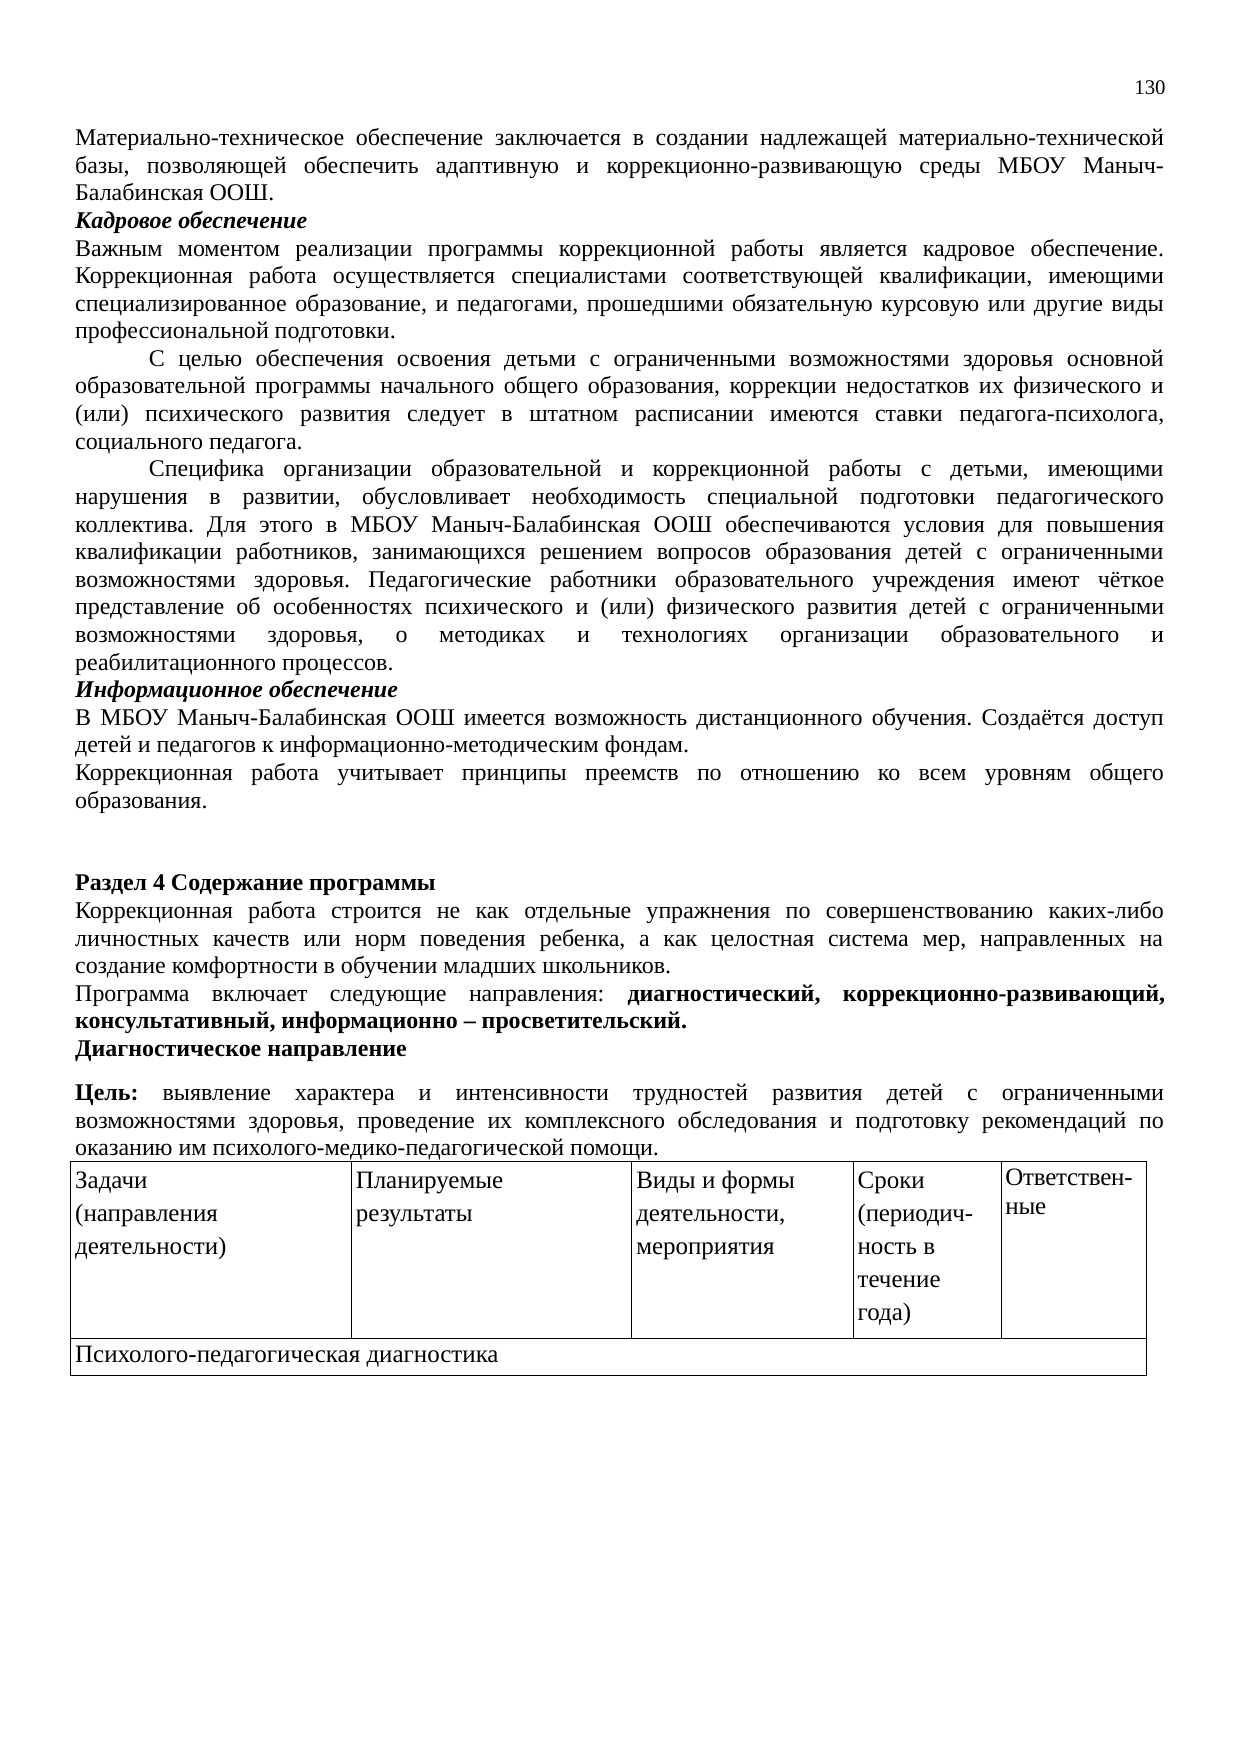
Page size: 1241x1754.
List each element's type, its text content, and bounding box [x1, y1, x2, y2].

text Раздел 4 Содержание программы [75, 868, 1165, 896]
text Информационное обеспечение [75, 675, 1165, 703]
text Специфика организации образовательной и коррекционной работы с детьми, имеющими нарушения в развитии, обусловливает необходимость специальной подготовки педагогического коллектива. Для этого в МБОУ Маныч-Балабинская ООШ обеспечиваются условия для повышения квалификации работников, занимающихся решением вопросов образования детей с ограниченными возможностями здоровья. Педагогические работники образовательного учреждения имеют чёткое представление об особенностях психического и (или) физического развития детей с ограниченными возможностями здоровья, о методиках и технологиях организации образовательного и реабилитационного процессов. [75, 454, 1165, 675]
table_cell Психолого-педагогическая диагностика [71, 1339, 1146, 1375]
text Материально-техническое обеспечение заключается в создании надлежащей материально-технической базы, позволяющей обеспечить адаптивную и коррекционно-развивающую среды МБОУ Маныч-Балабинская ООШ. [75, 123, 1165, 206]
table_header Виды и формы деятельности, мероприятия [632, 1162, 853, 1338]
table_header Задачи (направления деятельности) [71, 1162, 351, 1338]
text Коррекционная работа строится не как отдельные упражнения по совершенствованию каких-либо личностных качеств или норм поведения ребенка, а как целостная система мер, направленных на создание комфортности в обучении младших школьников. [75, 896, 1165, 979]
text Программа включает следующие направления: диагностический, коррекционно-развивающий, консультативный, информационно – просветительский. [75, 979, 1165, 1034]
table_header Сроки (периодич-ность в течение года) [854, 1162, 1001, 1338]
text В МБОУ Маныч-Балабинская ООШ имеется возможность дистанционного обучения. Создаётся доступ детей и педагогов к информационно-методическим фондам. [75, 703, 1165, 758]
text Коррекционная работа учитывает принципы преемств по отношению ко всем уровням общего образования. [75, 758, 1165, 813]
text Цель: выявление характера и интенсивности трудностей развития детей с ограниченными возможностями здоровья, проведение их комплексного обследования и подготовку рекомендаций по оказанию им психолого-медико-педагогической помощи. [75, 1078, 1165, 1161]
table_header Ответствен-ные [1002, 1162, 1146, 1338]
text Диагностическое направление [75, 1034, 1165, 1062]
text Кадровое обеспечение [75, 206, 1165, 233]
table_header Планируемые результаты [352, 1162, 631, 1338]
text С целью обеспечения освоения детьми с ограниченными возможностями здоровья основной образовательной программы начального общего образования, коррекции недостатков их физического и (или) психического развития следует в штатном расписании имеются ставки педагога-психолога, социального педагога. [75, 344, 1165, 454]
text Важным моментом реализации программы коррекционной работы является кадровое обеспечение. Коррекционная работа осуществляется специалистами соответствующей квалификации, имеющими специализированное образование, и педагогами, прошедшими обязательную курсовую или другие виды профессиональной подготовки. [75, 233, 1165, 344]
